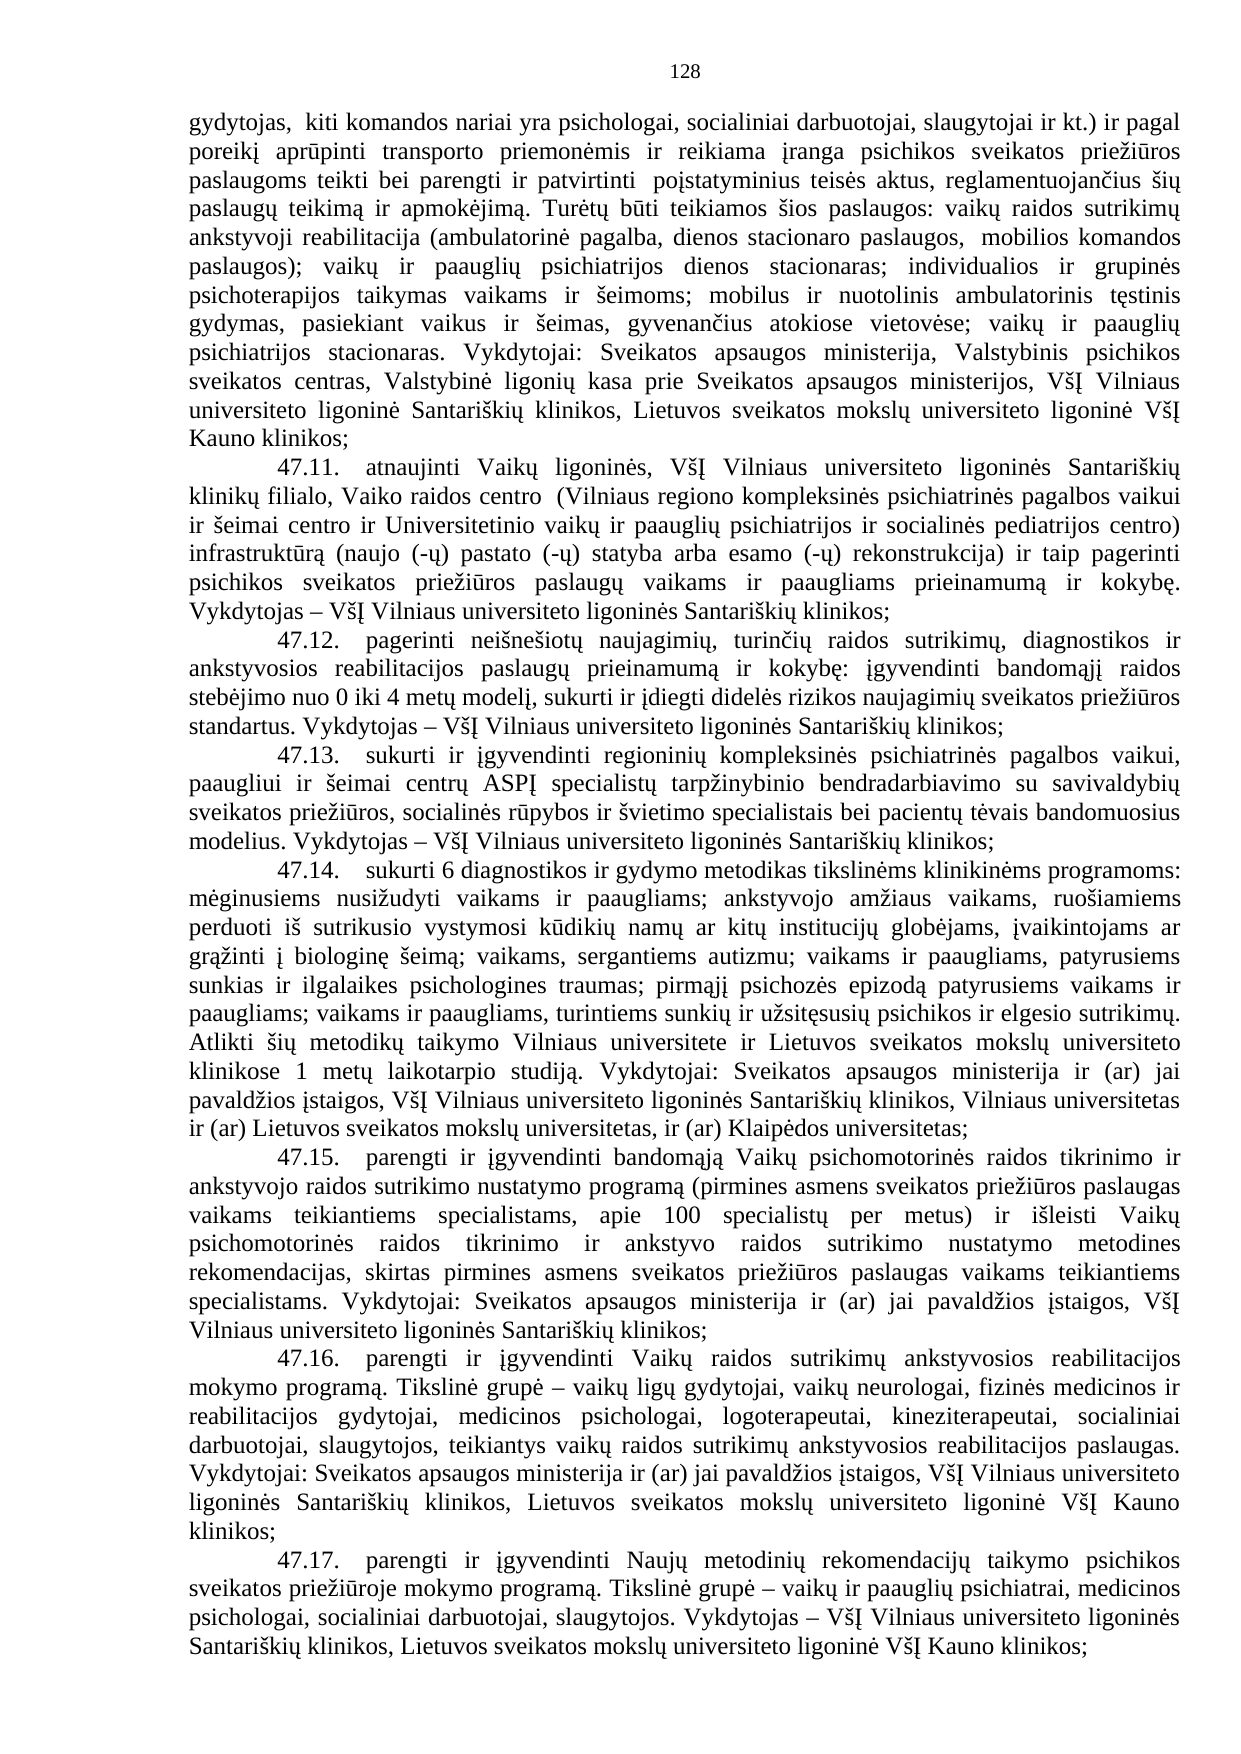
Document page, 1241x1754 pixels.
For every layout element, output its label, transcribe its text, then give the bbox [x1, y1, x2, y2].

text 47.16. parengti ir įgyvendinti Vaikų raidos sutrikimų ankstyvosios reabilitacijos mokymo programą. Tikslinė grupė – vaikų ligų gydytojai, vaikų neurologai, fizinės medicinos ir reabilitacijos gydytojai, medicinos psichologai, logoterapeutai, kineziterapeutai, socialiniai darbuotojai, slaugytojos, teikiantys vaikų raidos sutrikimų ankstyvosios reabilitacijos paslaugas. Vykdytojai: Sveikatos apsaugos ministerija ir (ar) jai pavaldžios įstaigos, VšĮ Vilniaus universiteto ligoninės Santariškių klinikos, Lietuvos sveikatos mokslų universiteto ligoninė VšĮ Kauno klinikos; [188, 1343, 1181, 1545]
text gydytojas, kiti komandos nariai yra psichologai, socialiniai darbuotojai, slaugytojai ir kt.) ir pagal poreikį aprūpinti transporto priemonėmis ir reikiama įranga psichikos sveikatos priežiūros paslaugoms teikti bei parengti ir patvirtinti poįstatyminius teisės aktus, reglamentuojančius šių paslaugų teikimą ir apmokėjimą. Turėtų būti teikiamos šios paslaugos: vaikų raidos sutrikimų ankstyvoji reabilitacija (ambulatorinė pagalba, dienos stacionaro paslaugos, mobilios komandos paslaugos); vaikų ir paauglių psichiatrijos dienos stacionaras; individualios ir grupinės psichoterapijos taikymas vaikams ir šeimoms; mobilus ir nuotolinis ambulatorinis tęstinis gydymas, pasiekiant vaikus ir šeimas, gyvenančius atokiose vietovėse; vaikų ir paauglių psichiatrijos stacionaras. Vykdytojai: Sveikatos apsaugos ministerija, Valstybinis psichikos sveikatos centras, Valstybinė ligonių kasa prie Sveikatos apsaugos ministerijos, VšĮ Vilniaus universiteto ligoninė Santariškių klinikos, Lietuvos sveikatos mokslų universiteto ligoninė VšĮ Kauno klinikos; [188, 107, 1181, 452]
text 47.12. pagerinti neišnešiotų naujagimių, turinčių raidos sutrikimų, diagnostikos ir ankstyvosios reabilitacijos paslaugų prieinamumą ir kokybę: įgyvendinti bandomąjį raidos stebėjimo nuo 0 iki 4 metų modelį, sukurti ir įdiegti didelės rizikos naujagimių sveikatos priežiūros standartus. Vykdytojas – VšĮ Vilniaus universiteto ligoninės Santariškių klinikos; [188, 625, 1181, 740]
text 47.11. atnaujinti Vaikų ligoninės, VšĮ Vilniaus universiteto ligoninės Santariškių klinikų filialo, Vaiko raidos centro (Vilniaus regiono kompleksinės psichiatrinės pagalbos vaikui ir šeimai centro ir Universitetinio vaikų ir paauglių psichiatrijos ir socialinės pediatrijos centro) infrastruktūrą (naujo (-ų) pastato (-ų) statyba arba esamo (-ų) rekonstrukcija) ir taip pagerinti psichikos sveikatos priežiūros paslaugų vaikams ir paaugliams prieinamumą ir kokybę. Vykdytojas – VšĮ Vilniaus universiteto ligoninės Santariškių klinikos; [188, 452, 1181, 625]
text 47.13. sukurti ir įgyvendinti regioninių kompleksinės psichiatrinės pagalbos vaikui, paaugliui ir šeimai centrų ASPĮ specialistų tarpžinybinio bendradarbiavimo su savivaldybių sveikatos priežiūros, socialinės rūpybos ir švietimo specialistais bei pacientų tėvais bandomuosius modelius. Vykdytojas – VšĮ Vilniaus universiteto ligoninės Santariškių klinikos; [188, 740, 1181, 855]
text 47.17. parengti ir įgyvendinti Naujų metodinių rekomendacijų taikymo psichikos sveikatos priežiūroje mokymo programą. Tikslinė grupė – vaikų ir paauglių psichiatrai, medicinos psichologai, socialiniai darbuotojai, slaugytojos. Vykdytojas – VšĮ Vilniaus universiteto ligoninės Santariškių klinikos, Lietuvos sveikatos mokslų universiteto ligoninė VšĮ Kauno klinikos; [188, 1545, 1181, 1660]
text 47.15. parengti ir įgyvendinti bandomąją Vaikų psichomotorinės raidos tikrinimo ir ankstyvojo raidos sutrikimo nustatymo programą (pirmines asmens sveikatos priežiūros paslaugas vaikams teikiantiems specialistams, apie 100 specialistų per metus) ir išleisti Vaikų psichomotorinės raidos tikrinimo ir ankstyvo raidos sutrikimo nustatymo metodines rekomendacijas, skirtas pirmines asmens sveikatos priežiūros paslaugas vaikams teikiantiems specialistams. Vykdytojai: Sveikatos apsaugos ministerija ir (ar) jai pavaldžios įstaigos, VšĮ Vilniaus universiteto ligoninės Santariškių klinikos; [188, 1142, 1181, 1343]
text 47.14. sukurti 6 diagnostikos ir gydymo metodikas tikslinėms klinikinėms programoms: mėginusiems nusižudyti vaikams ir paaugliams; ankstyvojo amžiaus vaikams, ruošiamiems perduoti iš sutrikusio vystymosi kūdikių namų ar kitų institucijų globėjams, įvaikintojams ar grąžinti į biologinę šeimą; vaikams, sergantiems autizmu; vaikams ir paaugliams, patyrusiems sunkias ir ilgalaikes psichologines traumas; pirmąjį psichozės epizodą patyrusiems vaikams ir paaugliams; vaikams ir paaugliams, turintiems sunkių ir užsitęsusių psichikos ir elgesio sutrikimų. Atlikti šių metodikų taikymo Vilniaus universitete ir Lietuvos sveikatos mokslų universiteto klinikose 1 metų laikotarpio studiją. Vykdytojai: Sveikatos apsaugos ministerija ir (ar) jai pavaldžios įstaigos, VšĮ Vilniaus universiteto ligoninės Santariškių klinikos, Vilniaus universitetas ir (ar) Lietuvos sveikatos mokslų universitetas, ir (ar) Klaipėdos universitetas; [188, 855, 1181, 1142]
